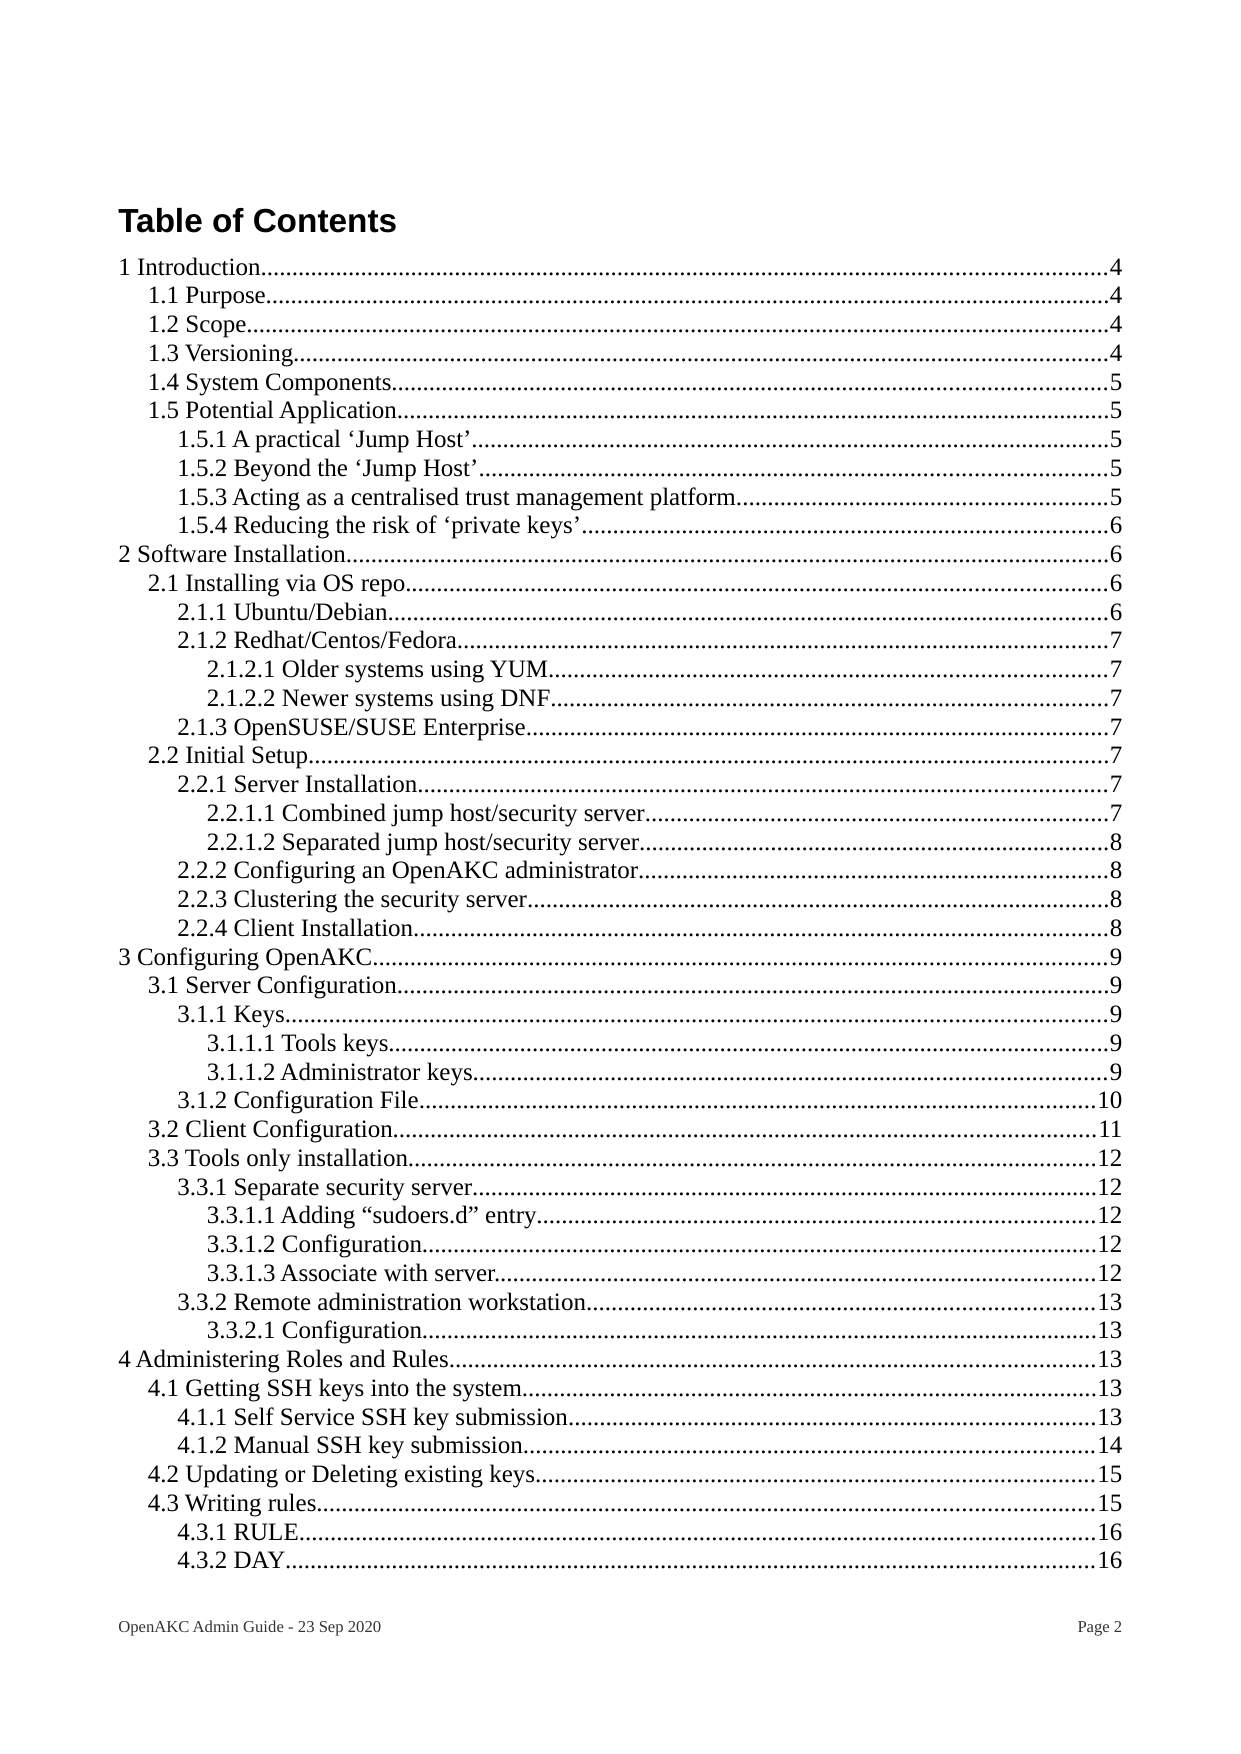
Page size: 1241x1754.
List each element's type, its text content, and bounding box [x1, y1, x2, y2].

text 3.2 Client Configuration 11 [148, 1114, 1122, 1143]
text 1.1 Purpose 4 [148, 280, 1122, 309]
text 2.1.2.1 Older systems using YUM 7 [207, 654, 1122, 683]
text 3.3.2.1 Configuration 13 [207, 1315, 1122, 1344]
text 3.3.1 Separate security server 12 [177, 1172, 1122, 1200]
text 3.1.1.2 Administrator keys 9 [207, 1057, 1122, 1085]
text 2.2.1.1 Combined jump host/security server 7 [207, 798, 1122, 827]
text 2.1.3 OpenSUSE/SUSE Enterprise 7 [177, 712, 1122, 740]
text 2 Software Installation 6 [118, 539, 1122, 568]
text 2.2.3 Clustering the security server 8 [177, 884, 1122, 913]
text 4.3.2 DAY 16 [177, 1545, 1122, 1574]
text 1 Introduction 4 [118, 252, 1122, 280]
text 3.1.1 Keys 9 [177, 999, 1122, 1028]
text 1.5.3 Acting as a centralised trust management platform. 5 [177, 482, 1122, 510]
text 4.1.2 Manual SSH key submission 14 [177, 1430, 1122, 1459]
text 1.4 System Components 5 [148, 367, 1122, 395]
text 3.3.1.2 Configuration 12 [207, 1229, 1122, 1258]
text 1.5 Potential Application 5 [148, 395, 1122, 424]
text 3.1 Server Configuration 9 [148, 970, 1122, 999]
text 2.1 Installing via OS repo. 6 [148, 568, 1122, 597]
text 1.5.2 Beyond the ‘Jump Host’ 5 [177, 453, 1122, 482]
text 1.3 Versioning 4 [148, 338, 1122, 367]
text 4.3.1 RULE 16 [177, 1517, 1122, 1545]
text 3 Configuring OpenAKC 9 [118, 942, 1122, 970]
text 1.5.1 A practical ‘Jump Host’ 5 [177, 424, 1122, 453]
text 3.3.1.1 Adding “sudoers.d” entry 12 [207, 1200, 1122, 1229]
text 2.2.4 Client Installation 8 [177, 913, 1122, 942]
text 2.2.1 Server Installation 7 [177, 769, 1122, 798]
text 4 Administering Roles and Rules 13 [118, 1344, 1122, 1373]
text 4.3 Writing rules 15 [148, 1488, 1122, 1517]
text 3.1.1.1 Tools keys 9 [207, 1028, 1122, 1057]
text 3.3.2 Remote administration workstation. 13 [177, 1287, 1122, 1315]
text 2.2.1.2 Separated jump host/security server 8 [207, 827, 1122, 855]
text 2.1.2 Redhat/Centos/Fedora 7 [177, 625, 1122, 654]
text 4.1 Getting SSH keys into the system. 13 [148, 1373, 1122, 1402]
subtitle Table of Contents [118, 201, 1122, 239]
text 2.1.2.2 Newer systems using DNF 7 [207, 683, 1122, 712]
text 4.2 Updating or Deleting existing keys 15 [148, 1459, 1122, 1488]
text 3.3.1.3 Associate with server. 12 [207, 1258, 1122, 1287]
text 1.2 Scope 4 [148, 309, 1122, 338]
text 4.1.1 Self Service SSH key submission 13 [177, 1402, 1122, 1430]
text 1.5.4 Reducing the risk of ‘private keys’ 6 [177, 510, 1122, 539]
text 2.2 Initial Setup 7 [148, 740, 1122, 769]
text 3.1.2 Configuration File 10 [177, 1085, 1122, 1114]
text 2.1.1 Ubuntu/Debian 6 [177, 597, 1122, 625]
text 3.3 Tools only installation 12 [148, 1143, 1122, 1172]
text 2.2.2 Configuring an OpenAKC administrator 8 [177, 855, 1122, 884]
